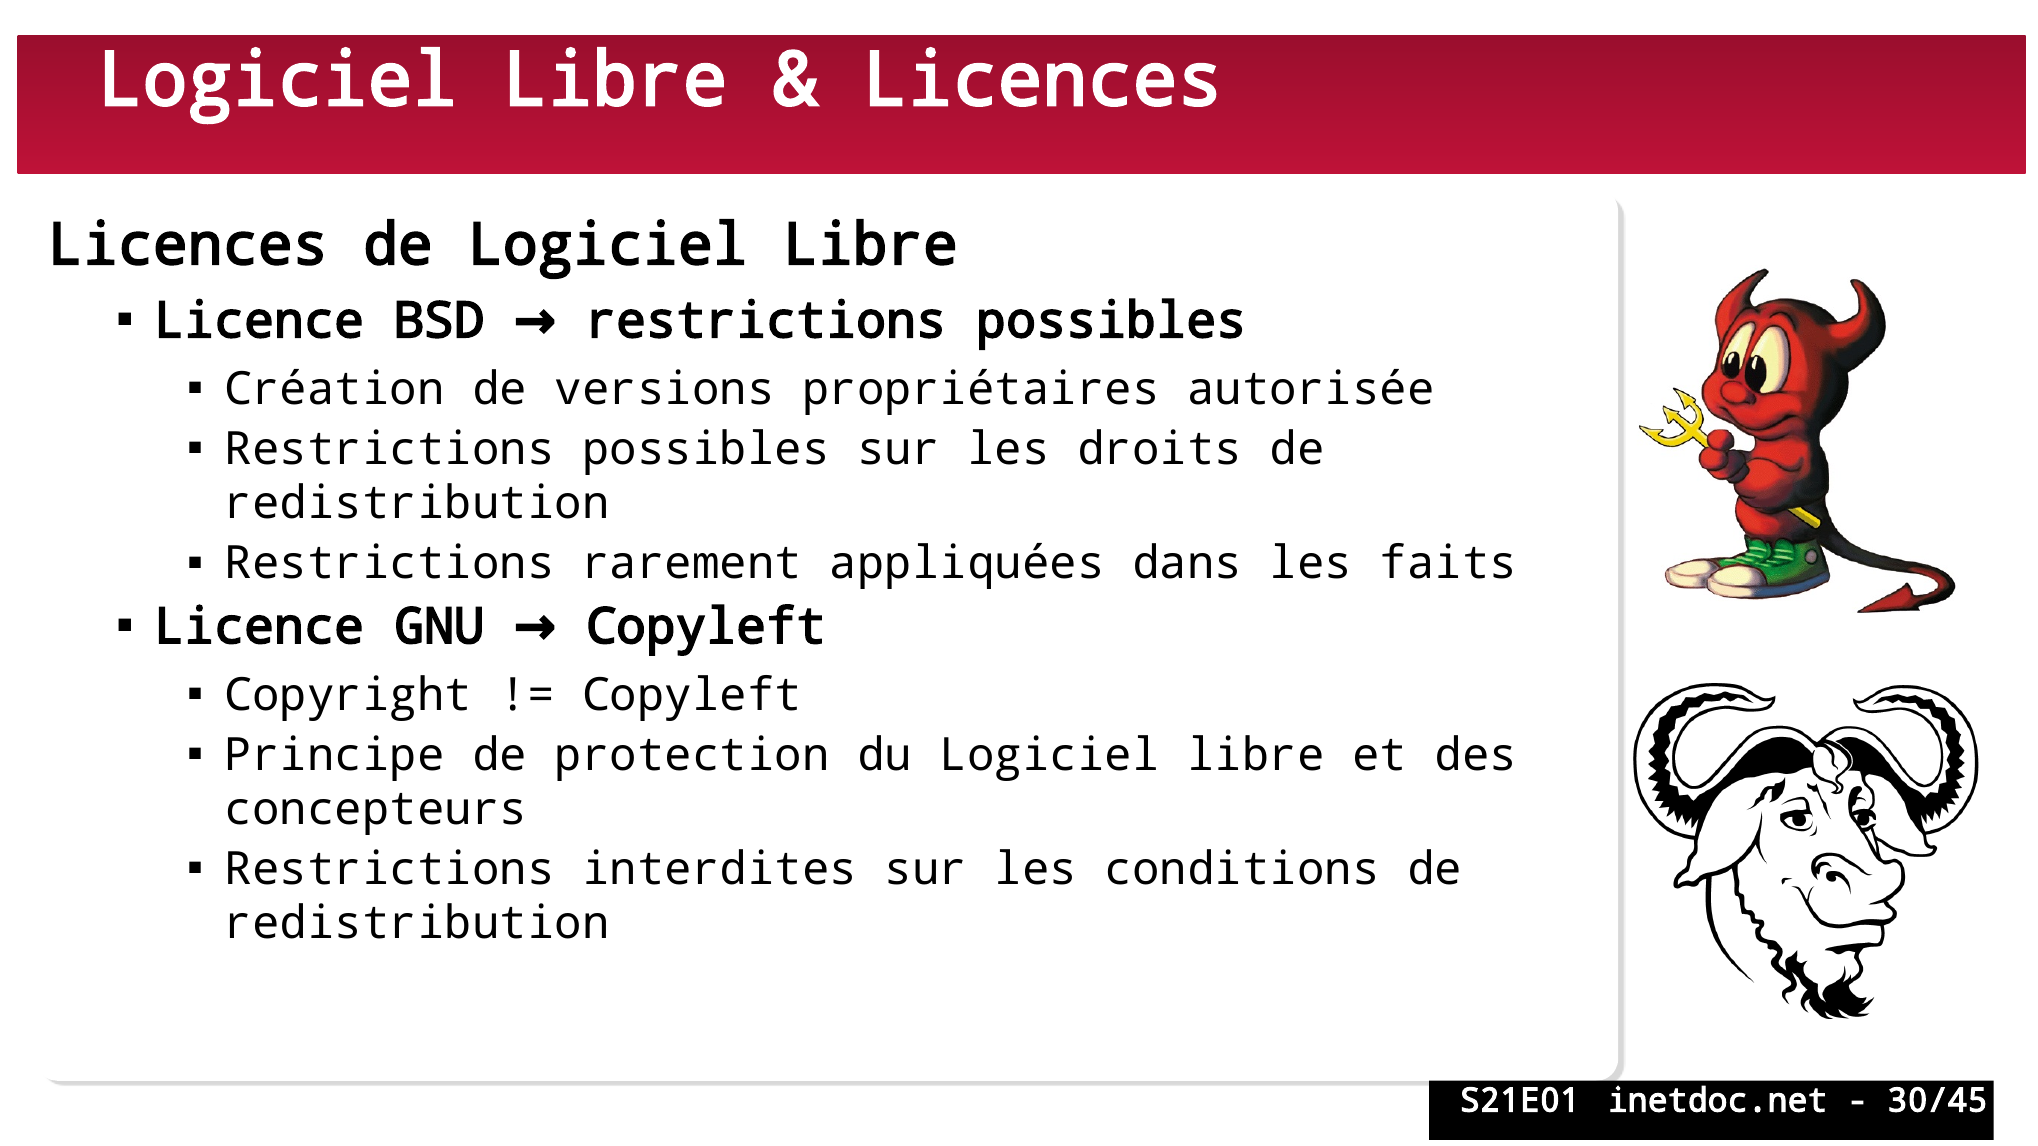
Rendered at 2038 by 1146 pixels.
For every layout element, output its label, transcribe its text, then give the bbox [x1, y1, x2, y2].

text_box S21E01 inetdoc.net - <numéro>/45 [1429, 1080, 1994, 1140]
picture [1625, 265, 1961, 621]
picture [1627, 673, 1985, 1028]
text_box Licences de Logiciel Libre Licence BSD → restrictions possibles Création de versions propriétaires autorisée Restrictions possibles sur les droits de redistribution Restrictions rarement appliquées dans les faits Licence GNU → Copyleft Copyright != Copyleft Principe de protection du Logiciel libre et des concepteurs Restrictions interdites sur les conditions de redistribution [35, 188, 1619, 1081]
text_box Logiciel Libre & Licences [17, 35, 2026, 174]
